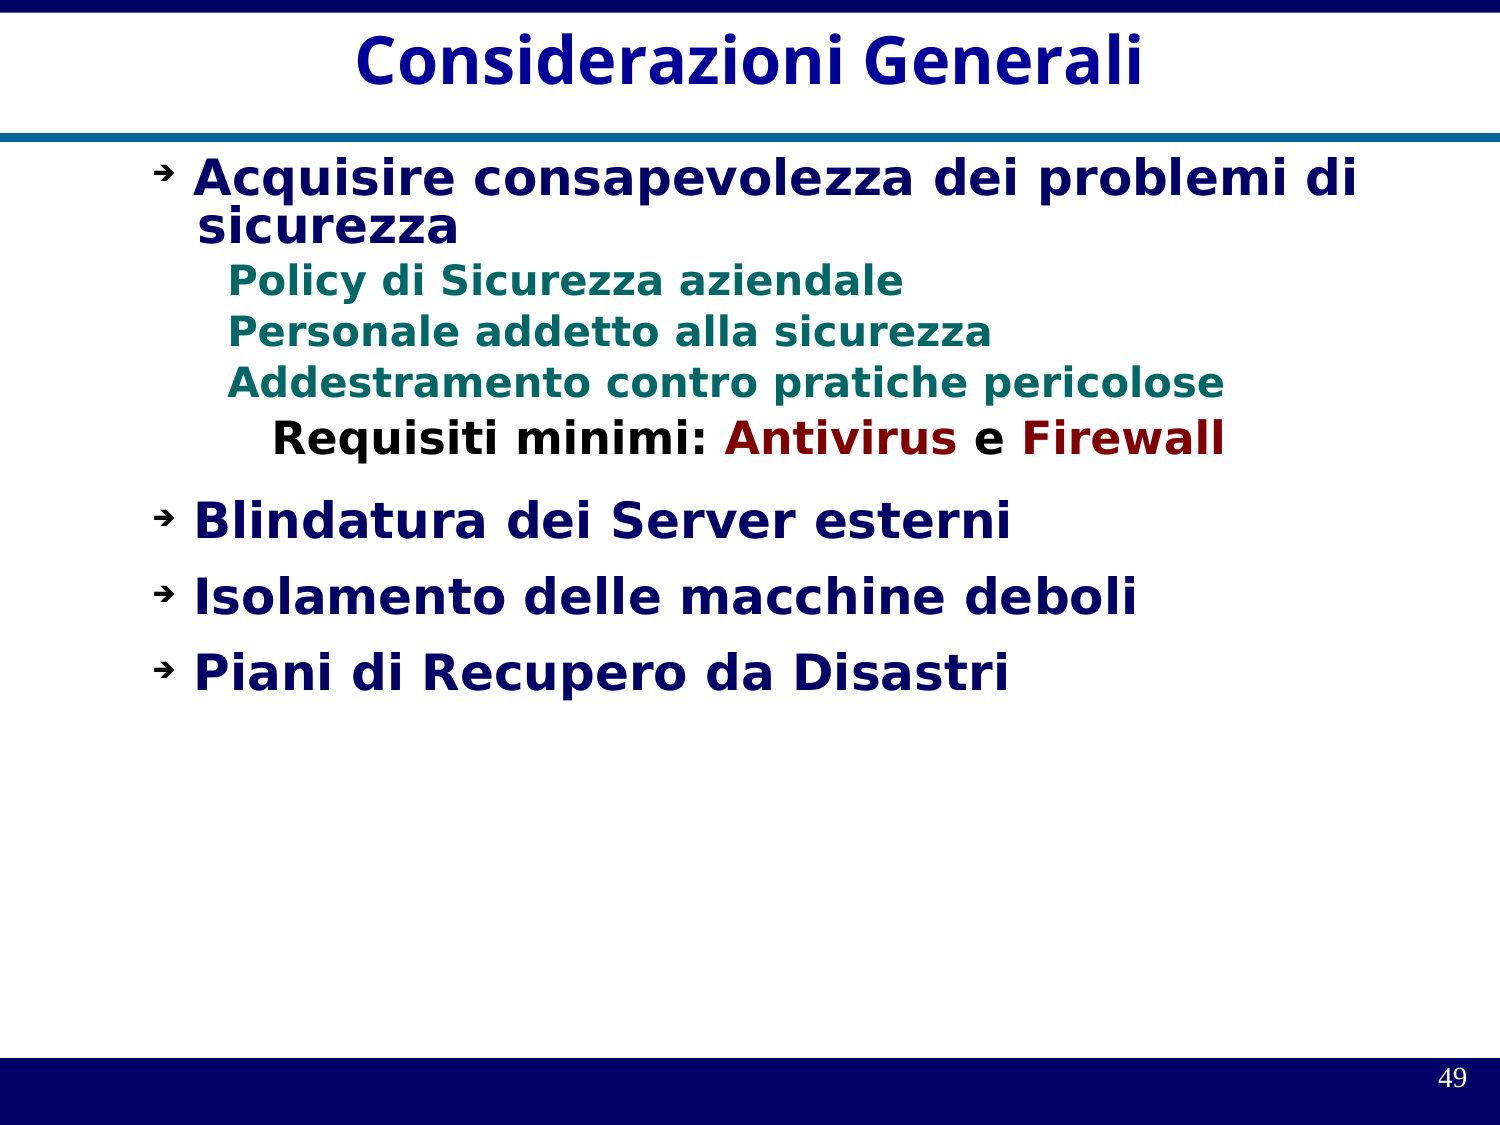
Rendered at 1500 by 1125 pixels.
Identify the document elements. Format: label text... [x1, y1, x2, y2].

text_box Acquisire consapevolezza dei problemi di sicurezza Policy di Sicurezza aziendale Personale addetto alla sicurezza Addestramento contro pratiche pericolose Requisiti minimi: Antivirus e Firewall Blindatura dei Server esterni Isolamento delle macchine deboli Piani di Recupero da Disastri [62, 150, 1438, 810]
text_box Considerazioni Generali [62, 15, 1438, 110]
